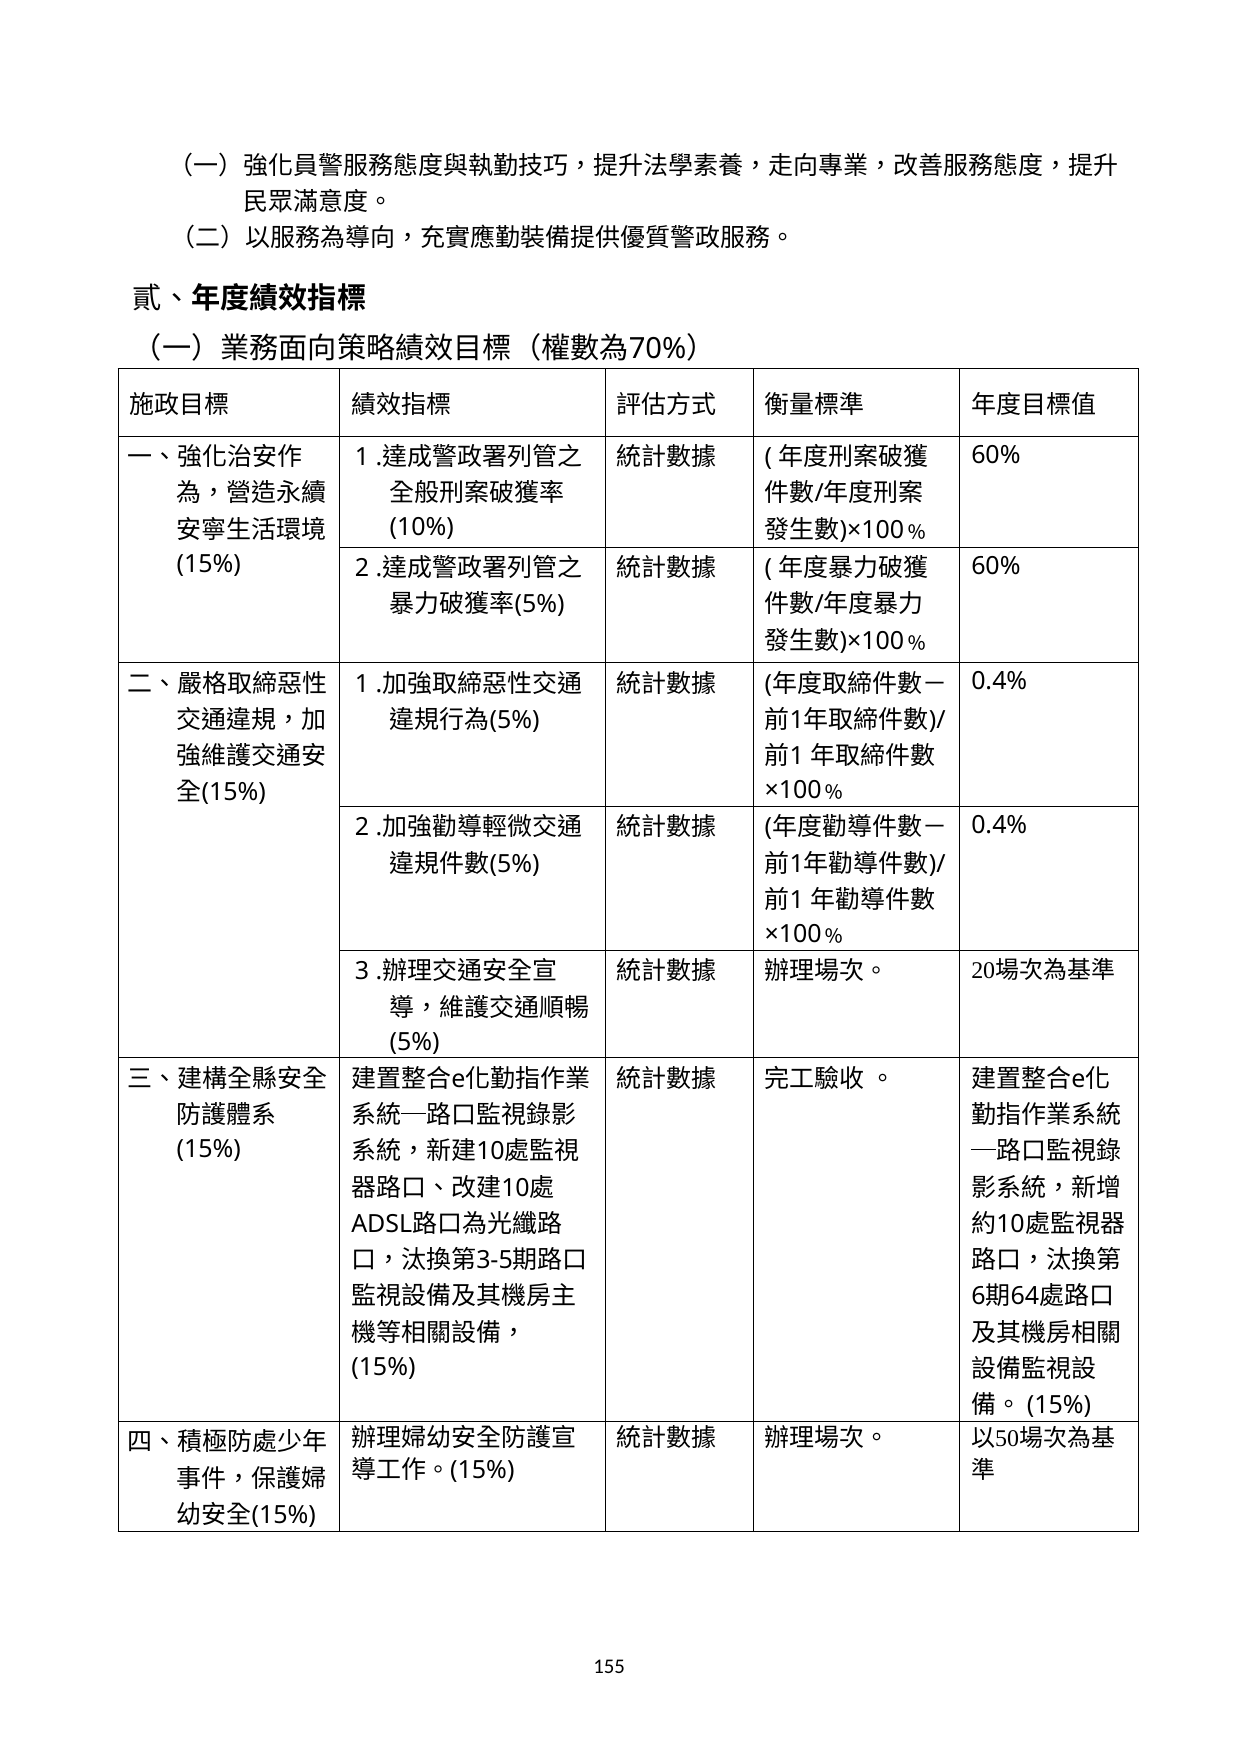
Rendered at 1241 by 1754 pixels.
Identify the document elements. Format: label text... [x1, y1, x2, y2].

table_cell 1 .達成警政署列管之全般刑案破獲率(10%) [340, 437, 605, 547]
table_cell 以50場次為基準 [960, 1422, 1138, 1531]
table_cell ( 年度刑案破獲件數/年度刑案發生數)×100﹪ [754, 437, 959, 547]
text （二）以服務為導向，充實應勤裝備提供優質警政服務。 [118, 218, 1137, 254]
table_cell ( 年度暴力破獲件數/年度暴力發生數)×100﹪ [754, 548, 959, 662]
table_header 衡量標準 [754, 369, 959, 436]
table_cell 完工驗收 。 [754, 1058, 959, 1421]
table_cell 三、建構全縣安全防護體系(15%) [119, 1058, 339, 1421]
table_cell 2 .達成警政署列管之暴力破獲率(5%) [340, 548, 605, 662]
table_cell 1 .加強取締惡性交通違規行為(5%) [340, 663, 605, 806]
table_cell 建置整合e化勤指作業系統─路口監視錄影系統，新增約10處監視器路口，汰換第6期64處路口及其機房相關設備監視設備。 (15%) [960, 1058, 1138, 1421]
subtitle 貳、年度績效指標 [118, 268, 1137, 318]
table_cell 0.4% [960, 663, 1138, 806]
table_cell 辦理場次。 [754, 951, 959, 1057]
table_cell 辦理場次。 [754, 1422, 959, 1531]
table_header 績效指標 [340, 369, 605, 436]
table_cell 2 .加強勸導輕微交通違規件數(5%) [340, 807, 605, 950]
table_cell 統計數據 [606, 951, 753, 1057]
text （一）強化員警服務態度與執勤技巧，提升法學素養，走向專業，改善服務態度，提升民眾滿意度。 [168, 145, 1131, 218]
table_cell 統計數據 [606, 548, 753, 662]
table_cell 統計數據 [606, 437, 753, 547]
table_cell (年度取締件數－前1年取締件數)/前1 年取締件數×100﹪ [754, 663, 959, 806]
table_cell 3 .辦理交通安全宣導，維護交通順暢(5%) [340, 951, 605, 1057]
table_cell 統計數據 [606, 1058, 753, 1421]
table_header 評估方式 [606, 369, 753, 436]
table_cell 一、強化治安作為，營造永續安寧生活環境(15%) [119, 437, 339, 662]
table_cell 60% [960, 548, 1138, 662]
table_header 施政目標 [119, 369, 339, 436]
table_cell 20場次為基準 [960, 951, 1138, 1057]
table_cell 建置整合e化勤指作業系統─路口監視錄影系統，新建10處監視器路口、改建10處ADSL路口為光纖路口，汰換第3-5期路口監視設備及其機房主機等相關設備， (15%) [340, 1058, 605, 1421]
table_cell 統計數據 [606, 1422, 753, 1531]
table_cell 二、嚴格取締惡性交通違規，加強維護交通安全(15%) [119, 663, 339, 1057]
table_cell 統計數據 [606, 807, 753, 950]
table_cell (年度勸導件數－前1年勸導件數)/前1 年勸導件數×100﹪ [754, 807, 959, 950]
table_cell 統計數據 [606, 663, 753, 806]
table_cell 辦理婦幼安全防護宣導工作。(15%) [340, 1422, 605, 1531]
text （一）業務面向策略績效目標（權數為70%） [118, 318, 1137, 368]
table_cell 60% [960, 437, 1138, 547]
table_cell 0.4% [960, 807, 1138, 950]
table_header 年度目標值 [960, 369, 1138, 436]
table_cell 四、積極防處少年事件，保護婦幼安全(15%) [119, 1422, 339, 1531]
